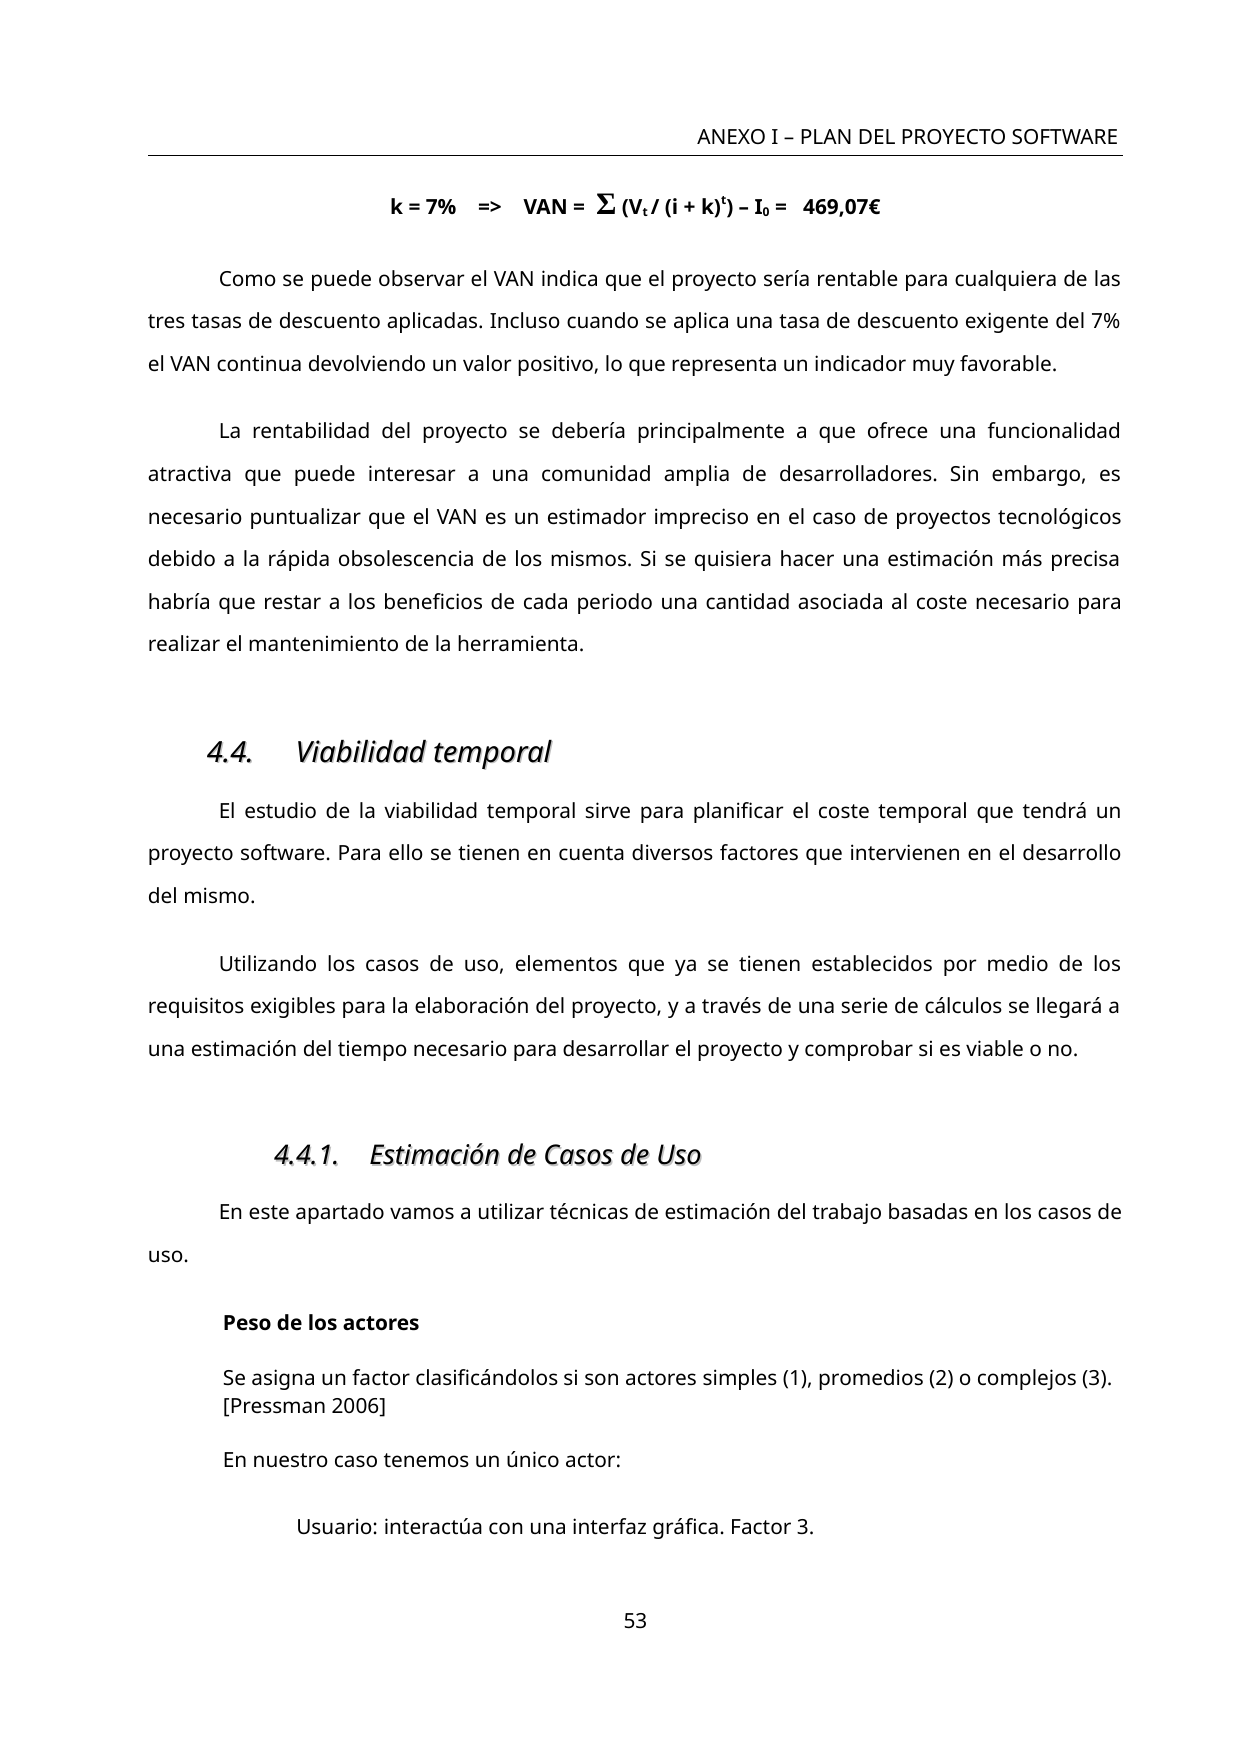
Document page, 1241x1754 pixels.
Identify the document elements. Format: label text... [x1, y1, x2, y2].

subtitle Estimación de Casos de Uso [339, 1136, 1123, 1172]
text La rentabilidad del proyecto se debería principalmente a que ofrece una funcionalidad atractiva que puede interesar a una comunidad amplia de desarrolladores. Sin embargo, es necesario puntualizar que el VAN es un estimador impreciso en el caso de proyectos tecnológicos debido a la rápida obsolescencia de los mismos. Si se quisiera hacer una estimación más precisa habría que restar a los beneficios de cada periodo una cantidad asociada al coste necesario para realizar el mantenimiento de la herramienta. [148, 417, 1123, 658]
text El estudio de la viabilidad temporal sirve para planificar el coste temporal que tendrá un proyecto software. Para ello se tienen en cuenta diversos factores que intervienen en el desarrollo del mismo. [148, 796, 1123, 909]
text Como se puede observar el VAN indica que el proyecto sería rentable para cualquiera de las tres tasas de descuento aplicadas. Incluso cuando se aplica una tasa de descuento exigente del 7% el VAN continua devolviendo un valor positivo, lo que representa un indicador muy favorable. [148, 264, 1123, 377]
text En este apartado vamos a utilizar técnicas de estimación del trabajo basadas en los casos de uso. [148, 1197, 1123, 1268]
list En nuestro caso tenemos un único actor: [185, 1445, 1123, 1473]
text k = 7% => VAN = Σ (Vt / (i + k)t) – I0 = 469,07€ [148, 185, 1123, 221]
list Peso de los actores [185, 1308, 1123, 1336]
list Se asigna un factor clasificándolos si son actores simples (1), promedios (2) o complejos (3). [Pressman 2006] [185, 1363, 1123, 1420]
list Usuario: interactúa con una interfaz gráfica. Factor 3. [258, 1512, 1123, 1541]
text Utilizando los casos de uso, elementos que ya se tienen establecidos por medio de los requisitos exigibles para la elaboración del proyecto, y a través de una serie de cálculos se llegará a una estimación del tiempo necesario para desarrollar el proyecto y comprobar si es viable o no. [148, 949, 1123, 1062]
subtitle Viabilidad temporal [207, 731, 1123, 771]
